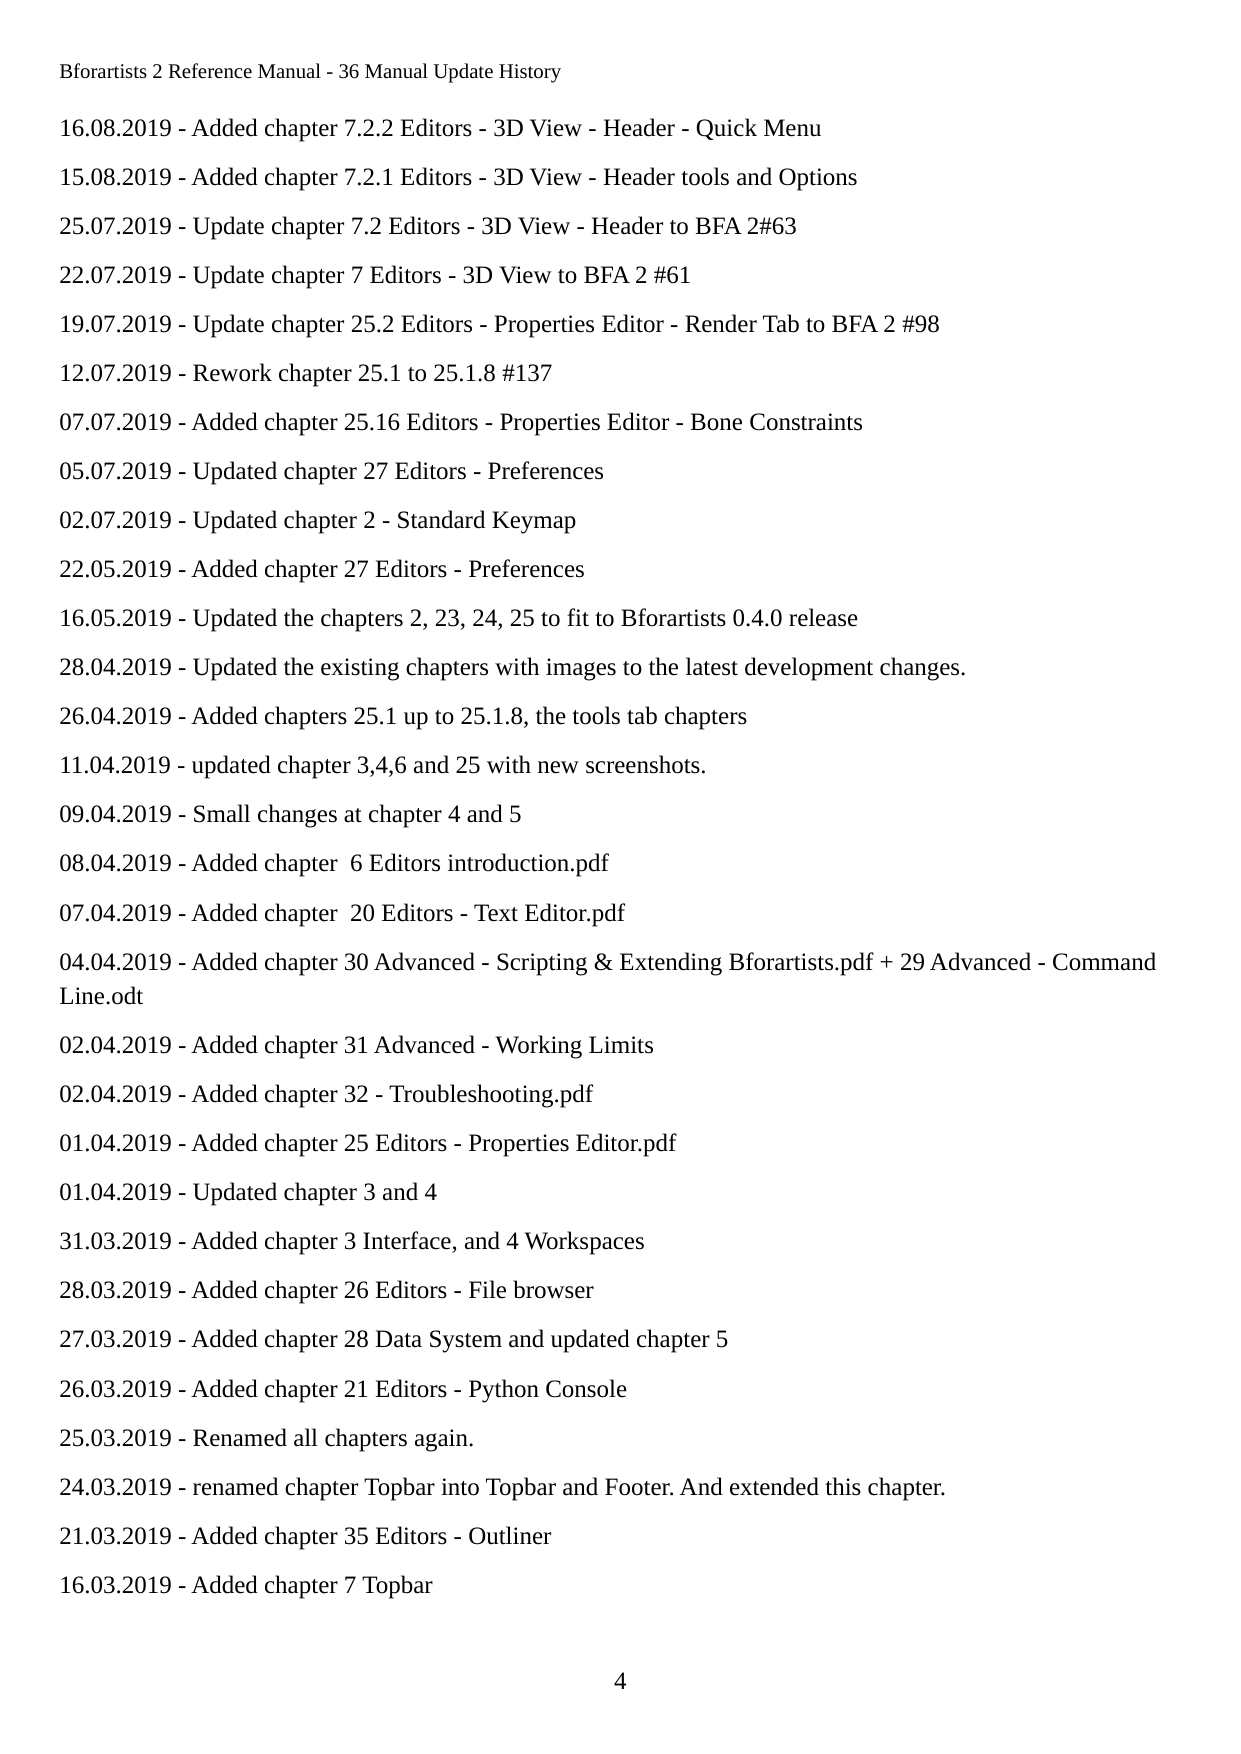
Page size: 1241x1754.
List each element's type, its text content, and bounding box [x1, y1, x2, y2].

text 15.08.2019 - Added chapter 7.2.1 Editors - 3D View - Header tools and Options [59, 162, 1181, 190]
text 16.08.2019 - Added chapter 7.2.2 Editors - 3D View - Header - Quick Menu [59, 113, 1181, 141]
text 02.07.2019 - Updated chapter 2 - Standard Keymap [59, 505, 1181, 534]
text 01.04.2019 - Added chapter 25 Editors - Properties Editor.pdf [59, 1128, 1181, 1157]
text 07.04.2019 - Added chapter 20 Editors - Text Editor.pdf [59, 898, 1181, 926]
text 12.07.2019 - Rework chapter 25.1 to 25.1.8 #137 [59, 358, 1181, 387]
text 16.05.2019 - Updated the chapters 2, 23, 24, 25 to fit to Bforartists 0.4.0 release [59, 603, 1181, 632]
text 02.04.2019 - Added chapter 32 - Troubleshooting.pdf [59, 1079, 1181, 1108]
text 26.03.2019 - Added chapter 21 Editors - Python Console [59, 1374, 1181, 1402]
text 25.03.2019 - Renamed all chapters again. [59, 1423, 1181, 1451]
text 22.07.2019 - Update chapter 7 Editors - 3D View to BFA 2 #61 [59, 260, 1181, 288]
text 26.04.2019 - Added chapters 25.1 up to 25.1.8, the tools tab chapters [59, 701, 1181, 730]
text 21.03.2019 - Added chapter 35 Editors - Outliner [59, 1521, 1181, 1549]
text 25.07.2019 - Update chapter 7.2 Editors - 3D View - Header to BFA 2#63 [59, 211, 1181, 239]
text 01.04.2019 - Updated chapter 3 and 4 [59, 1177, 1181, 1206]
text 31.03.2019 - Added chapter 3 Interface, and 4 Workspaces [59, 1226, 1181, 1255]
text 09.04.2019 - Small changes at chapter 4 and 5 [59, 799, 1181, 828]
text 08.04.2019 - Added chapter 6 Editors introduction.pdf [59, 848, 1181, 877]
text 07.07.2019 - Added chapter 25.16 Editors - Properties Editor - Bone Constraints [59, 407, 1181, 436]
text 19.07.2019 - Update chapter 25.2 Editors - Properties Editor - Render Tab to BFA 2 #98 [59, 309, 1181, 338]
text 05.07.2019 - Updated chapter 27 Editors - Preferences [59, 456, 1181, 485]
text 28.04.2019 - Updated the existing chapters with images to the latest development changes. [59, 652, 1181, 681]
text 24.03.2019 - renamed chapter Topbar into Topbar and Footer. And extended this chapter. [59, 1472, 1181, 1501]
text 22.05.2019 - Added chapter 27 Editors - Preferences [59, 554, 1181, 583]
text 28.03.2019 - Added chapter 26 Editors - File browser [59, 1276, 1181, 1304]
text 27.03.2019 - Added chapter 28 Data System and updated chapter 5 [59, 1324, 1181, 1353]
text 11.04.2019 - updated chapter 3,4,6 and 25 with new screenshots. [59, 750, 1181, 779]
text 16.03.2019 - Added chapter 7 Topbar [59, 1570, 1181, 1599]
text 04.04.2019 - Added chapter 30 Advanced - Scripting & Extending Bforartists.pdf + 29 Advanced - Command Line.odt [59, 947, 1181, 1010]
text 02.04.2019 - Added chapter 31 Advanced - Working Limits [59, 1030, 1181, 1059]
